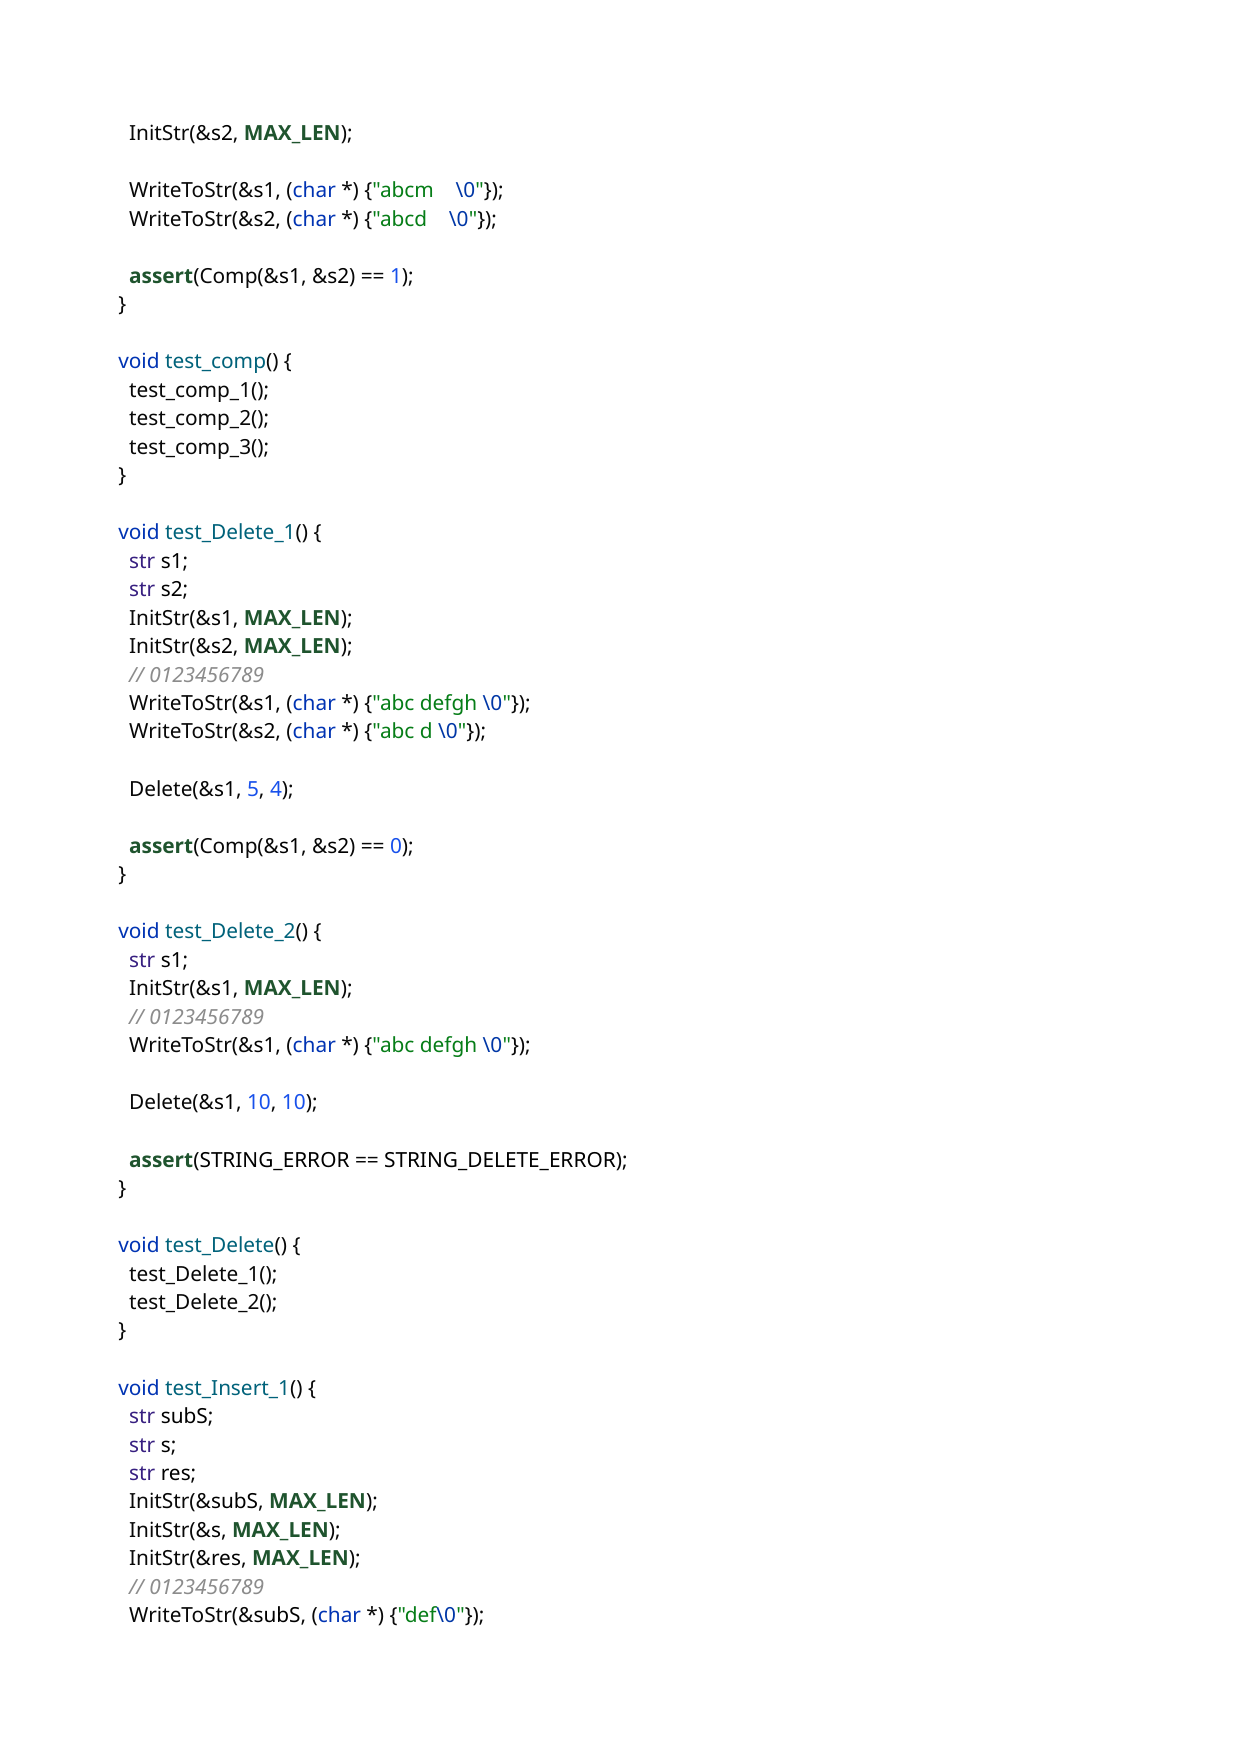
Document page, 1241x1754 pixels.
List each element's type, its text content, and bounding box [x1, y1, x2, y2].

text InitStr(&s2, MAX_LEN); WriteToStr(&s1, (char *) {"abcm \0"}); WriteToStr(&s2, (char *) {"abcd \0"}); assert(Comp(&s1, &s2) == 1); } void test_comp() { test_comp_1(); test_comp_2(); test_comp_3(); } void test_Delete_1() { str s1; str s2; InitStr(&s1, MAX_LEN); InitStr(&s2, MAX_LEN); // 0123456789 WriteToStr(&s1, (char *) {"abc defgh \0"}); WriteToStr(&s2, (char *) {"abc d \0"}); Delete(&s1, 5, 4); assert(Comp(&s1, &s2) == 0); } void test_Delete_2() { str s1; InitStr(&s1, MAX_LEN); // 0123456789 WriteToStr(&s1, (char *) {"abc defgh \0"}); Delete(&s1, 10, 10); assert(STRING_ERROR == STRING_DELETE_ERROR); } void test_Delete() { test_Delete_1(); test_Delete_2(); } void test_Insert_1() { str subS; str s; str res; InitStr(&subS, MAX_LEN); InitStr(&s, MAX_LEN); InitStr(&res, MAX_LEN); // 0123456789 WriteToStr(&subS, (char *) {"def\0"}); [118, 118, 1017, 1629]
